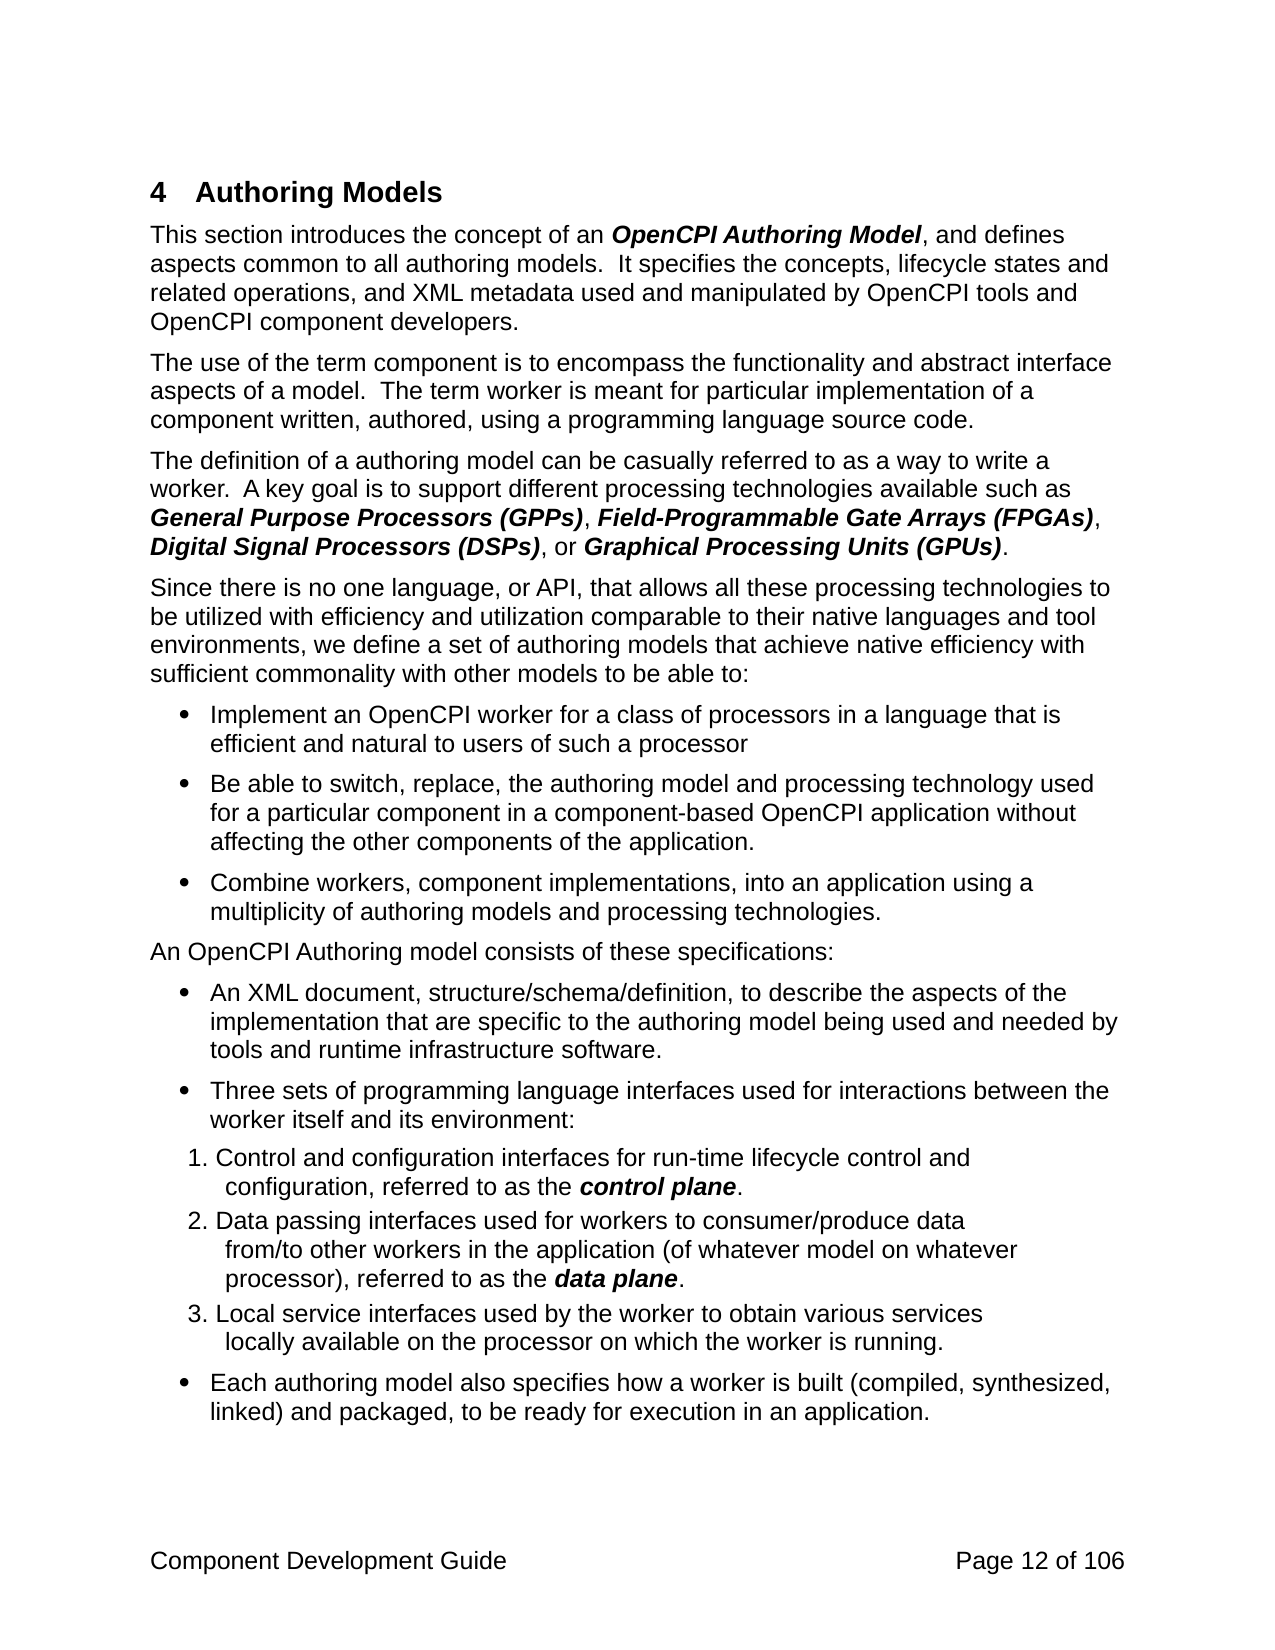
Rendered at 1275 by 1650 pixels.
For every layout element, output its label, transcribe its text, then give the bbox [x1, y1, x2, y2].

list Data passing interfaces used for workers to consumer/produce data from/to other workers in the application (of whatever model on whatever processor), referred to as the data plane. [187, 1206, 1050, 1293]
list An XML document, structure/schema/definition, to describe the aspects of the implementation that are specific to the authoring model being used and needed by tools and runtime infrastructure software. [180, 978, 1125, 1064]
list Be able to switch, replace, the authoring model and processing technology used for a particular component in a component-based OpenCPI application without affecting the other components of the application. [180, 769, 1125, 856]
subtitle Authoring Models [150, 175, 1125, 208]
list Three sets of programming language interfaces used for interactions between the worker itself and its environment: [180, 1076, 1125, 1134]
list Combine workers, component implementations, into an application using a multiplicity of authoring models and processing technologies. [180, 868, 1125, 925]
text Since there is no one language, or API, that allows all these processing technologies to be utilized with efficiency and utilization comparable to their native languages and tool environments, we define a set of authoring models that achieve native efficiency with sufficient commonality with other models to be able to: [150, 573, 1125, 688]
list Control and configuration interfaces for run-time lifecycle control and configuration, referred to as the control plane. [187, 1143, 1050, 1200]
list Each authoring model also specifies how a worker is built (compiled, synthesized, linked) and packaged, to be ready for execution in an application. [180, 1368, 1125, 1426]
list Local service interfaces used by the worker to obtain various services locally available on the processor on which the worker is running. [187, 1299, 1050, 1356]
text The definition of a authoring model can be casually referred to as a way to write a worker. A key goal is to support different processing technologies available such as General Purpose Processors (GPPs), Field-Programmable Gate Arrays (FPGAs), Digital Signal Processors (DSPs), or Graphical Processing Units (GPUs). [150, 446, 1125, 561]
text The use of the term component is to encompass the functionality and abstract interface aspects of a model. The term worker is meant for particular implementation of a component written, authored, using a programming language source code. [150, 347, 1125, 434]
text This section introduces the concept of an OpenCPI Authoring Model, and defines aspects common to all authoring models. It specifies the concepts, lifecycle states and related operations, and XML metadata used and manipulated by OpenCPI tools and OpenCPI component developers. [150, 221, 1125, 336]
text An OpenCPI Authoring model consists of these specifications: [150, 937, 1125, 966]
list Implement an OpenCPI worker for a class of processors in a language that is efficient and natural to users of such a processor [180, 700, 1125, 757]
